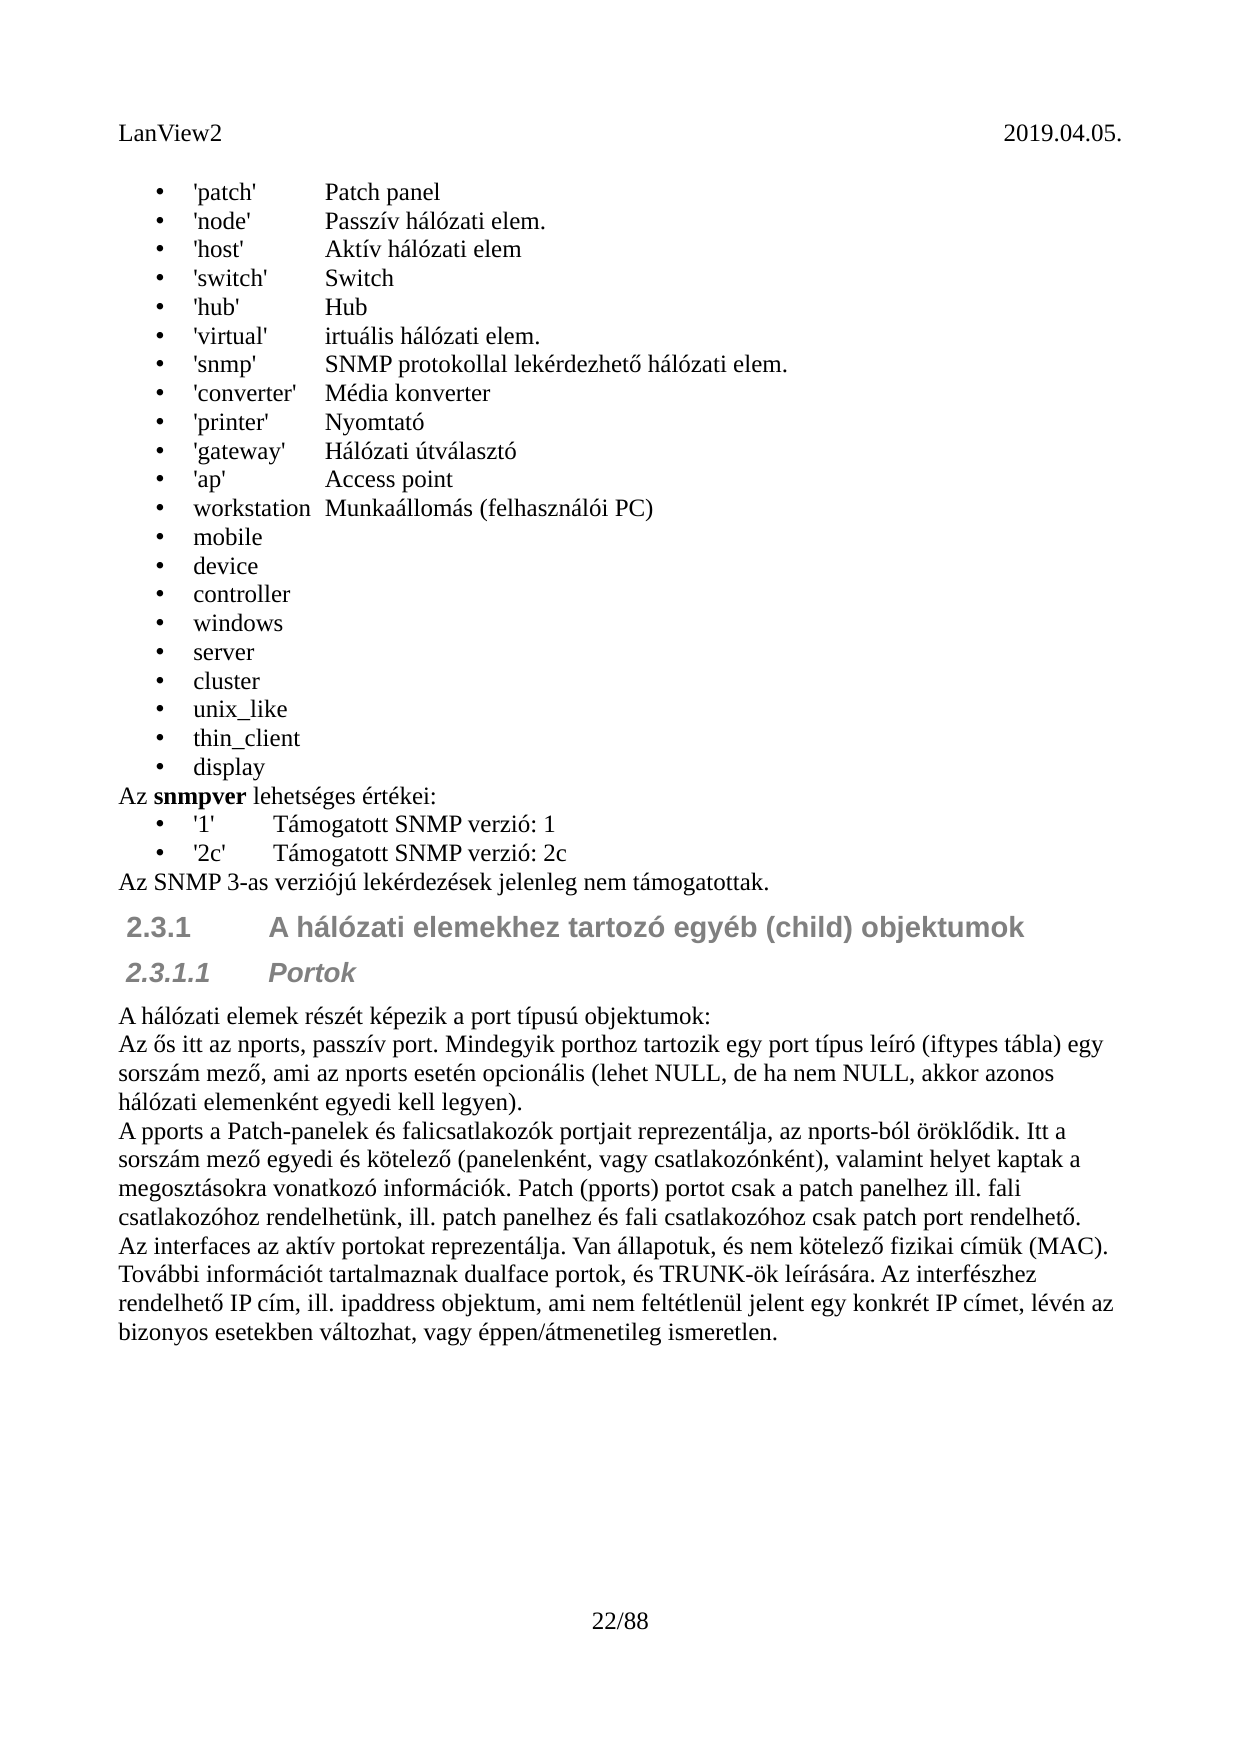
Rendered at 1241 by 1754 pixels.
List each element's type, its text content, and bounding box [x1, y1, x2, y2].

list unix_like [156, 694, 1122, 723]
list server [156, 637, 1122, 666]
text A hálózati elemek részét képezik a port típusú objektumok: [118, 1001, 1122, 1029]
list workstation Munkaállomás (felhasználói PC) [156, 493, 1122, 522]
list thin_client [156, 723, 1122, 752]
text Az interfaces az aktív portokat reprezentálja. Van állapotuk, és nem kötelező fizikai címük (MAC). További információt tartalmaznak dualface portok, és TRUNK-ök leírására. Az interfészhez rendelhető IP cím, ill. ipaddress objektum, ami nem feltétlenül jelent egy konkrét IP címet, lévén az bizonyos esetekben változhat, vagy éppen/átmenetileg ismeretlen. [118, 1231, 1122, 1346]
list 'switch' Switch [156, 263, 1122, 292]
list 'host' Aktív hálózati elem [156, 234, 1122, 263]
list 'snmp' SNMP protokollal lekérdezhető hálózati elem. [156, 349, 1122, 378]
list cluster [156, 666, 1122, 694]
subtitle Portok [118, 956, 1122, 988]
list 'converter' Média konverter [156, 378, 1122, 407]
list 'virtual' irtuális hálózati elem. [156, 321, 1122, 349]
list controller [156, 579, 1122, 608]
list 'printer' Nyomtató [156, 407, 1122, 436]
list 'node' Passzív hálózati elem. [156, 206, 1122, 234]
text A pports a Patch-panelek és falicsatlakozók portjait reprezentálja, az nports-ból öröklődik. Itt a sorszám mező egyedi és kötelező (panelenként, vagy csatlakozónként), valamint helyet kaptak a megosztásokra vonatkozó információk. Patch (pports) portot csak a patch panelhez ill. fali csatlakozóhoz rendelhetünk, ill. patch panelhez és fali csatlakozóhoz csak patch port rendelhető. [118, 1116, 1122, 1231]
subtitle A hálózati elemekhez tartozó egyéb (child) objektumok [118, 910, 1122, 944]
list display [156, 752, 1122, 781]
list mobile [156, 522, 1122, 551]
list windows [156, 608, 1122, 637]
text Az snmpver lehetséges értékei: [118, 781, 1122, 809]
list 'hub' Hub [156, 292, 1122, 321]
list '1' Támogatott SNMP verzió: 1 [156, 809, 1122, 838]
list 'patch' Patch panel [156, 177, 1122, 206]
list 'ap' Access point [156, 464, 1122, 493]
list device [156, 551, 1122, 579]
text Az ős itt az nports, passzív port. Mindegyik porthoz tartozik egy port típus leíró (iftypes tábla) egy sorszám mező, ami az nports esetén opcionális (lehet NULL, de ha nem NULL, akkor azonos hálózati elemenként egyedi kell legyen). [118, 1029, 1122, 1116]
list 'gateway' Hálózati útválasztó [156, 436, 1122, 464]
list '2c' Támogatott SNMP verzió: 2c [156, 838, 1122, 867]
text Az SNMP 3-as verziójú lekérdezések jelenleg nem támogatottak. [118, 867, 1122, 896]
